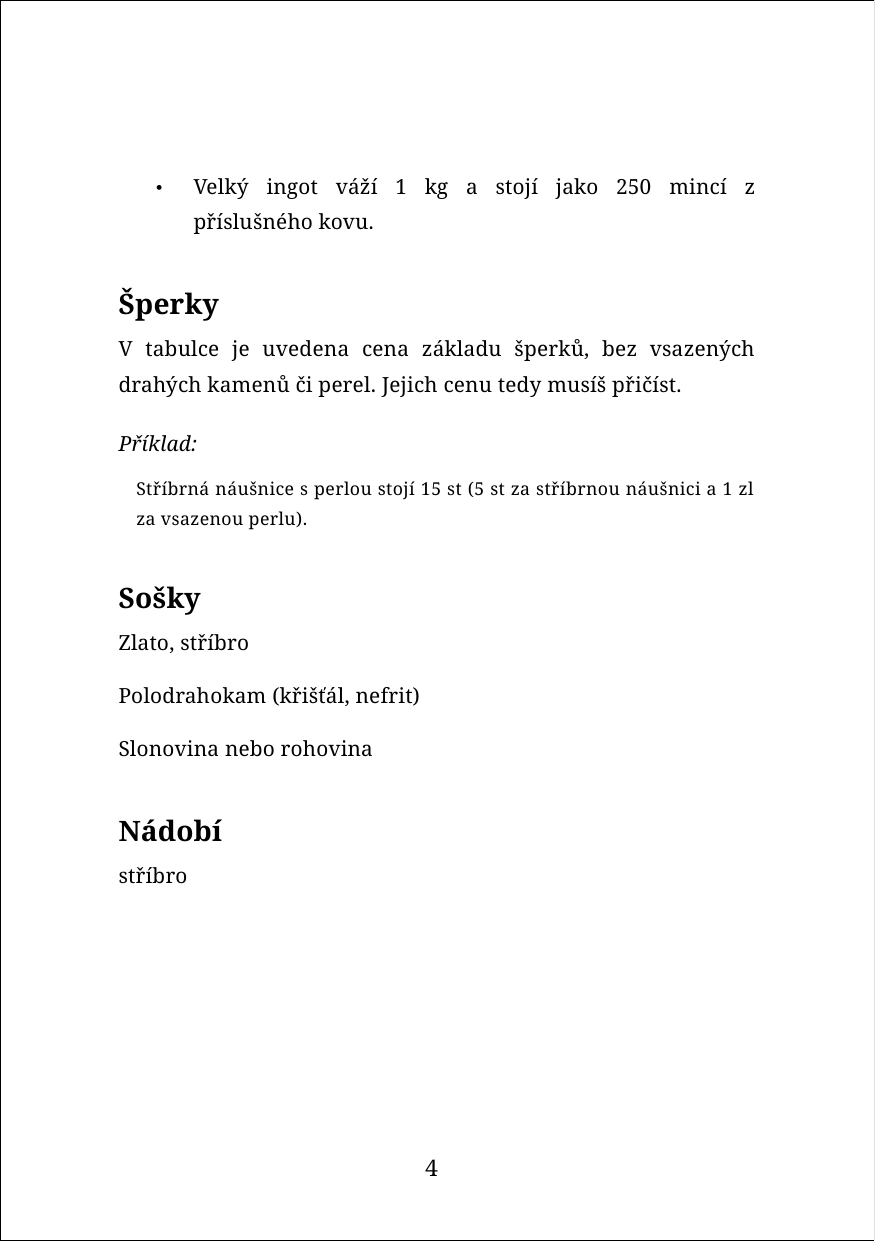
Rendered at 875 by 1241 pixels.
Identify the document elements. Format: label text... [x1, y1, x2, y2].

text Příklad: [118, 429, 756, 457]
text Polodrahokam (křišťál, nefrit) [118, 681, 756, 710]
text stříbro [118, 862, 756, 890]
list Velký ingot váží 1 kg a stojí jako 250 mincí z příslušného kovu. [156, 172, 756, 236]
subtitle Sošky [118, 578, 756, 616]
subtitle Šperky [118, 284, 756, 322]
subtitle Nádobí [118, 811, 756, 850]
text V tabulce je uvedena cena základu šperků, bez vsazených drahých kamenů či perel. Jejich cenu tedy musíš přičíst. [118, 334, 756, 398]
text Stříbrná náušnice s perlou stojí 15 st (5 st za stříbrnou náušnici a 1 zl za vsazenou perlu). [136, 476, 756, 531]
text Slonovina nebo rohovina [118, 734, 756, 763]
text Zlato, stříbro [118, 628, 756, 657]
